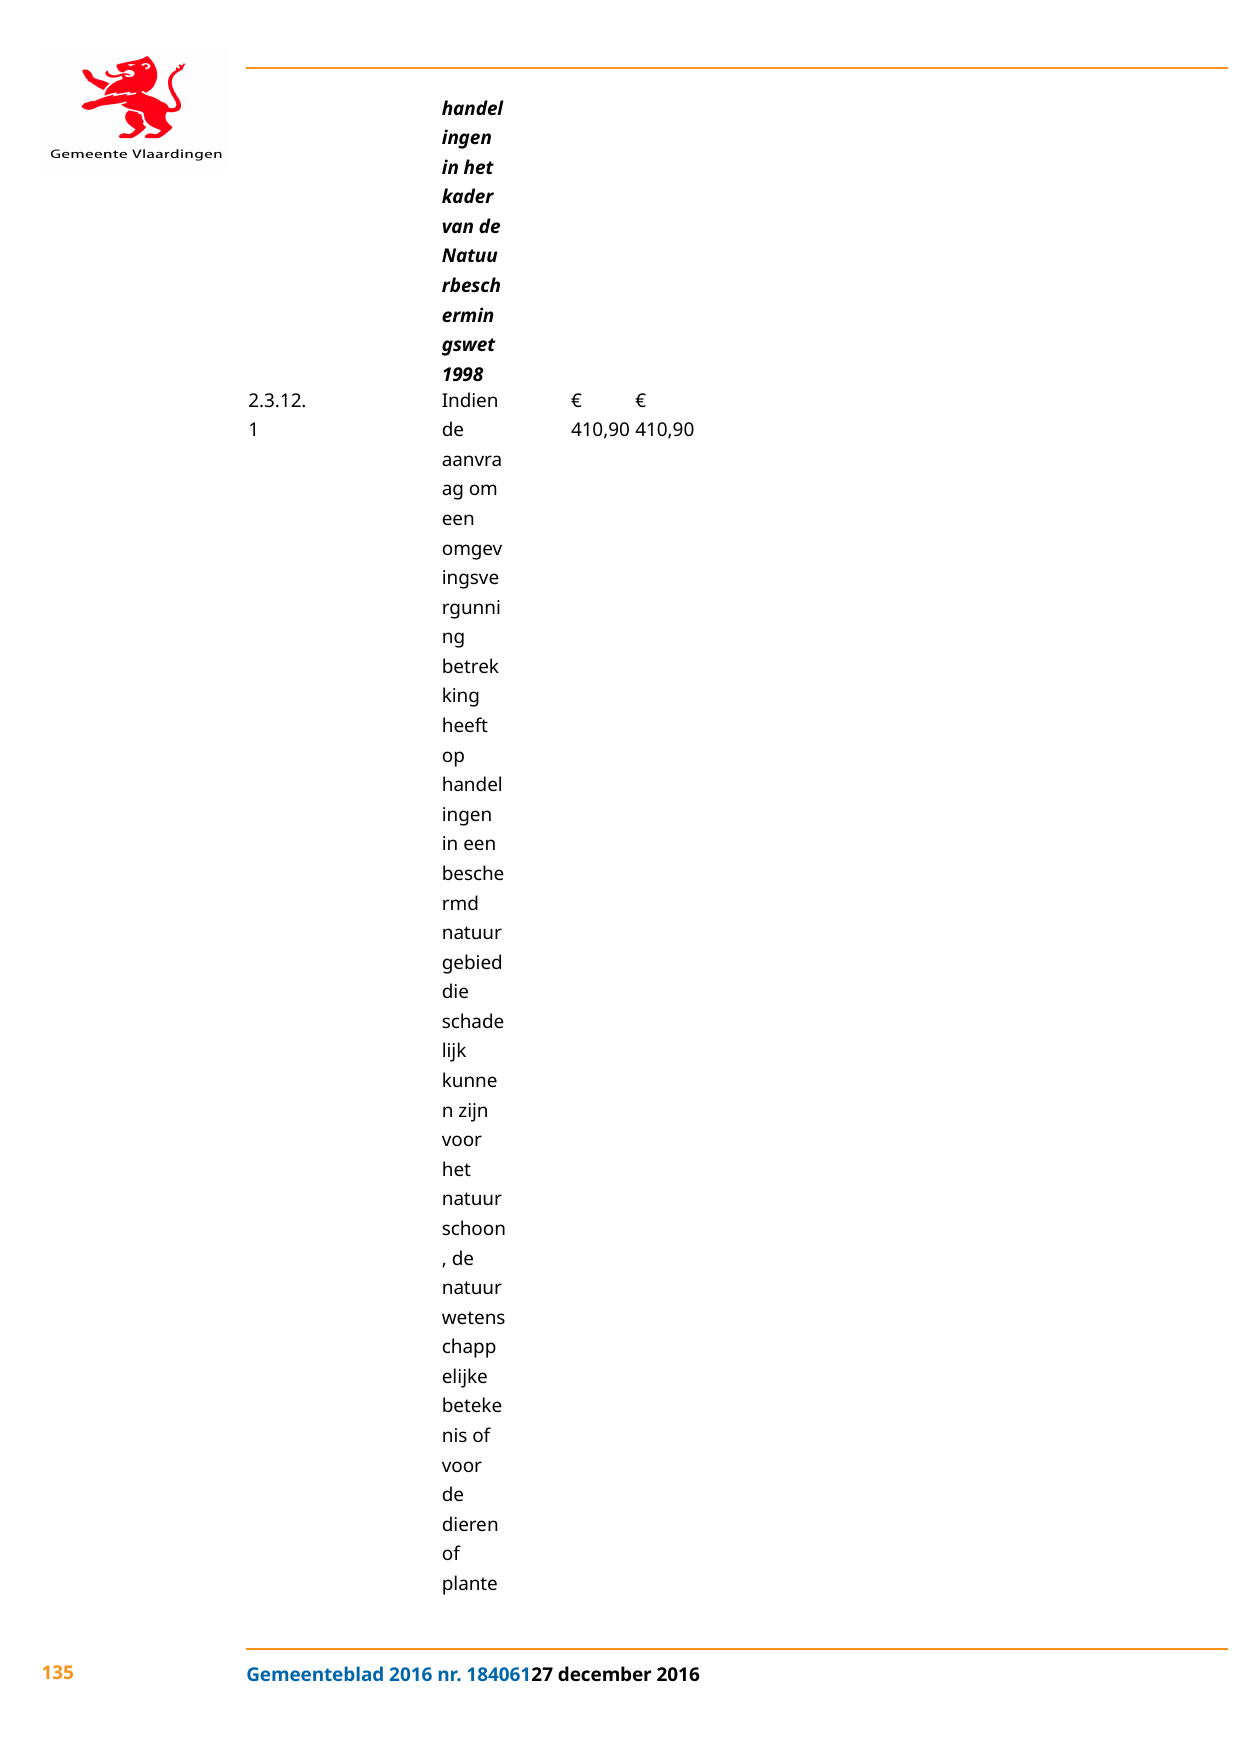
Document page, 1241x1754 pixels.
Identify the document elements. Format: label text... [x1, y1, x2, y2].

table_cell [571, 95, 635, 387]
table_cell [506, 95, 571, 387]
table_cell [377, 387, 442, 1596]
table_cell [248, 95, 312, 387]
table_cell € 410,90 [571, 387, 635, 1596]
table_cell [313, 387, 377, 1596]
table_cell € 410,90 [635, 387, 700, 1596]
picture [41, 47, 231, 172]
table_cell [313, 95, 377, 387]
table_cell [506, 387, 571, 1596]
table_cell Indien de aanvraag om een omgevingsvergunning betrekking heeft op handelingen in een beschermd natuurgebied die schadelijk kunnen zijn voor het natuurschoon, de natuurwetenschappelijke betekenis of voor de dieren of plante [442, 387, 506, 1596]
table_cell [635, 95, 700, 387]
table_cell 2.3.12.1 [248, 387, 312, 1596]
table_cell [377, 95, 442, 387]
table_cell handelingen in het kader van de Natuurbeschermingswet 1998 [442, 95, 506, 387]
